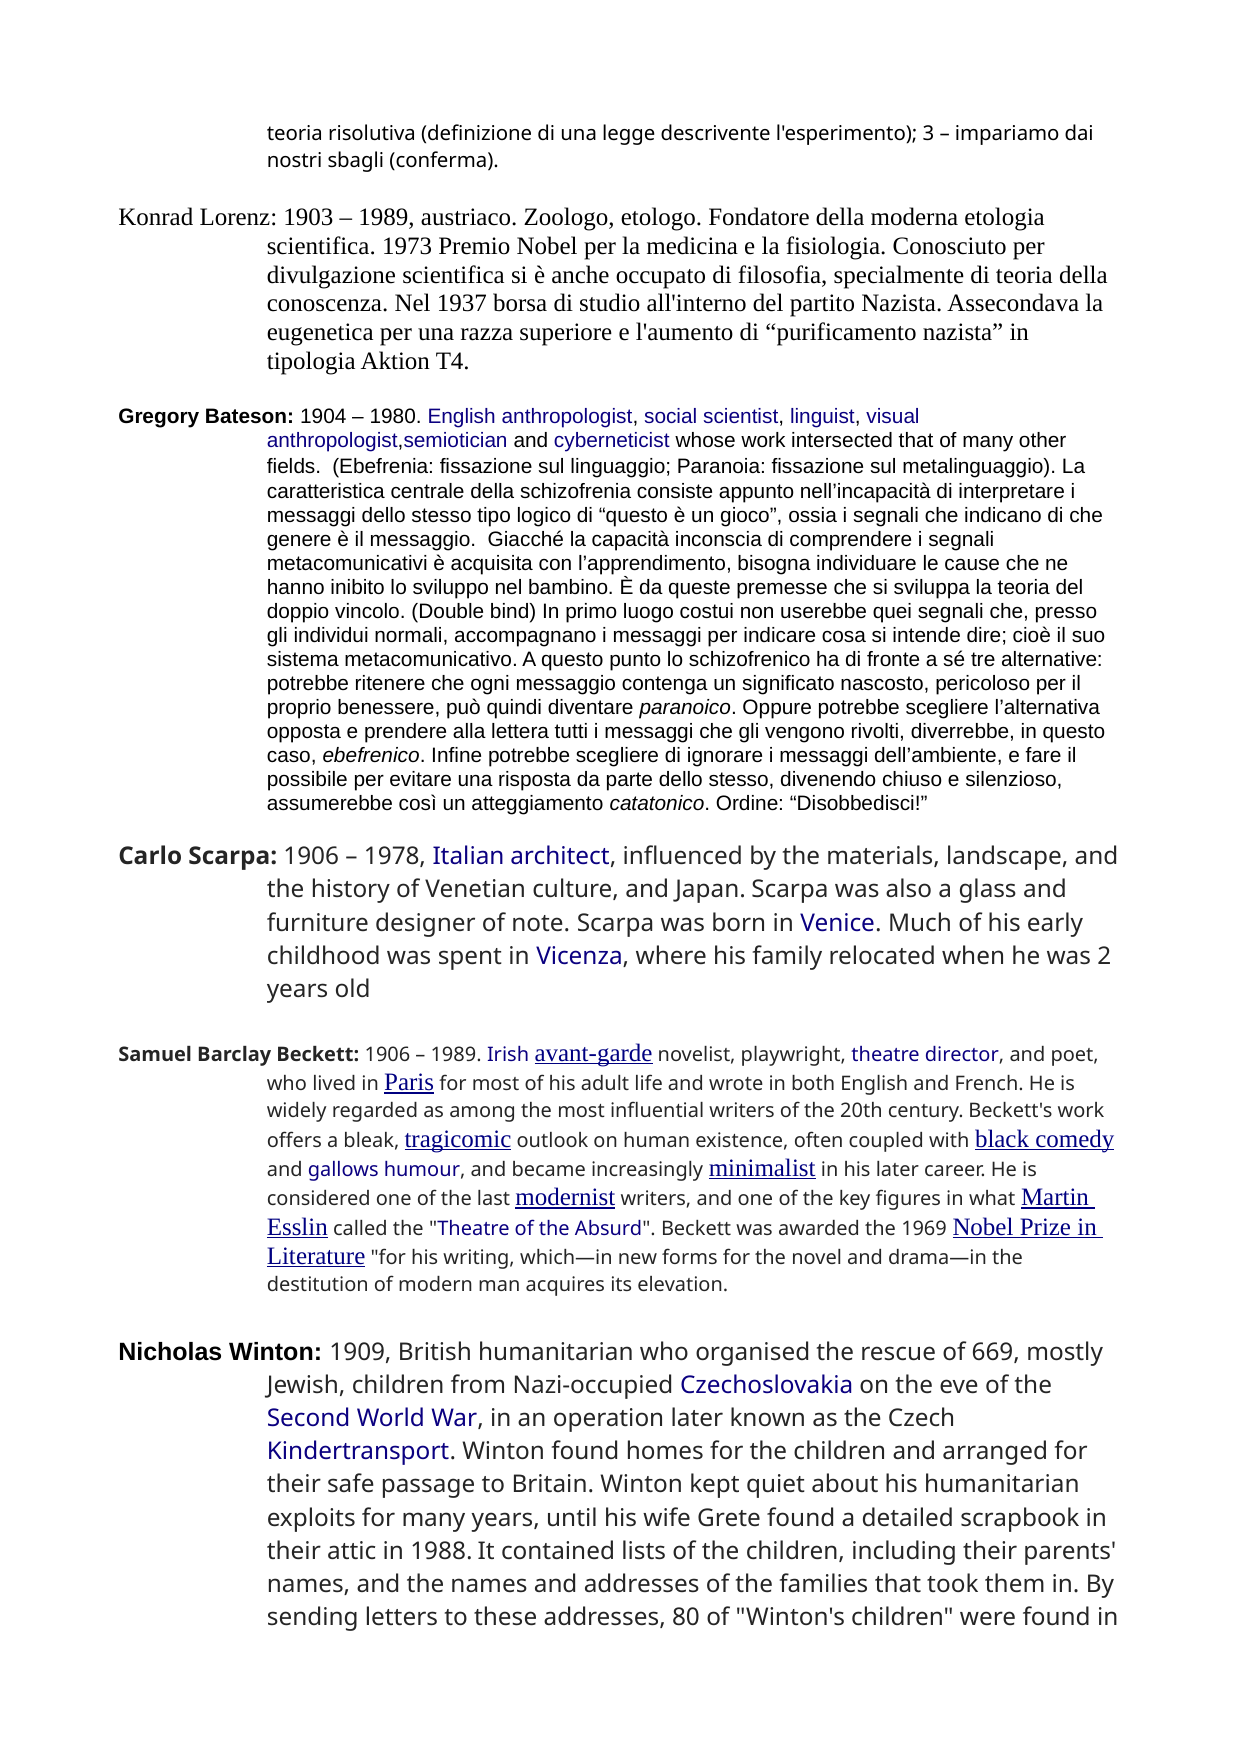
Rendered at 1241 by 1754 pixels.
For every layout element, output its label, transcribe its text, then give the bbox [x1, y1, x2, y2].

text Gregory Bateson: 1904 – 1980. English anthropologist, social scientist, linguist, visual anthropologist,semiotician and cyberneticist whose work intersected that of many other fields. (Ebefrenia: fissazione sul linguaggio; Paranoia: fissazione sul metalinguaggio). La caratteristica centrale della schizofrenia consiste appunto nell’incapacità di interpretare i messaggi dello stesso tipo logico di “questo è un gioco”, ossia i segnali che indicano di che genere è il messaggio. Giacché la capacità inconscia di comprendere i segnali metacomunicativi è acquisita con l’apprendimento, bisogna individuare le cause che ne hanno inibito lo sviluppo nel bambino. È da queste premesse che si sviluppa la teoria del doppio vincolo. (Double bind) In primo luogo costui non userebbe quei segnali che, presso gli individui normali, accompagnano i messaggi per indicare cosa si intende dire; cioè il suo sistema metacomunicativo. A questo punto lo schizofrenico ha di fronte a sé tre alternative: potrebbe ritenere che ogni messaggio contenga un significato nascosto, pericoloso per il proprio benessere, può quindi diventare paranoico. Oppure potrebbe scegliere l’alternativa opposta e prendere alla lettera tutti i messaggi che gli vengono rivolti, diverrebbe, in questo caso, ebefrenico. Infine potrebbe scegliere di ignorare i messaggi dell’ambiente, e fare il possibile per evitare una risposta da parte dello stesso, divenendo chiuso e silenzioso, assumerebbe così un atteggiamento catatonico. Ordine: “Disobbedisci!” [118, 403, 1122, 814]
text Samuel Barclay Beckett: 1906 – 1989. Irish avant-garde novelist, playwright, theatre director, and poet, who lived in Paris for most of his adult life and wrote in both English and French. He is widely regarded as among the most influential writers of the 20th century. Beckett's work offers a bleak, tragicomic outlook on human existence, often coupled with black comedy and gallows humour, and became increasingly minimalist in his later career. He is considered one of the last modernist writers, and one of the key figures in what Martin Esslin called the "Theatre of the Absurd". Beckett was awarded the 1969 Nobel Prize in Literature "for his writing, which—in new forms for the novel and drama—in the destitution of modern man acquires its elevation. [118, 1038, 1122, 1297]
text teoria risolutiva (definizione di una legge descrivente l'esperimento); 3 – impariamo dai nostri sbagli (conferma). [118, 118, 1122, 173]
text Nicholas Winton: 1909, British humanitarian who organised the rescue of 669, mostly Jewish, children from Nazi-occupied Czechoslovakia on the eve of the Second World War, in an operation later known as the Czech Kindertransport. Winton found homes for the children and arranged for their safe passage to Britain. Winton kept quiet about his humanitarian exploits for many years, until his wife Grete found a detailed scrapbook in their attic in 1988. It contained lists of the children, including their parents' names, and the names and addresses of the families that took them in. By sending letters to these addresses, 80 of "Winton's children" were found in [118, 1334, 1122, 1633]
text Carlo Scarpa: 1906 – 1978, Italian architect, influenced by the materials, landscape, and the history of Venetian culture, and Japan. Scarpa was also a glass and furniture designer of note. Scarpa was born in Venice. Much of his early childhood was spent in Vicenza, where his family relocated when he was 2 years old [118, 838, 1122, 1005]
text Konrad Lorenz: 1903 – 1989, austriaco. Zoologo, etologo. Fondatore della moderna etologia scientifica. 1973 Premio Nobel per la medicina e la fisiologia. Conosciuto per divulgazione scientifica si è anche occupato di filosofia, specialmente di teoria della conoscenza. Nel 1937 borsa di studio all'interno del partito Nazista. Assecondava la eugenetica per una razza superiore e l'aumento di “purificamento nazista” in tipologia Aktion T4. [118, 202, 1122, 375]
